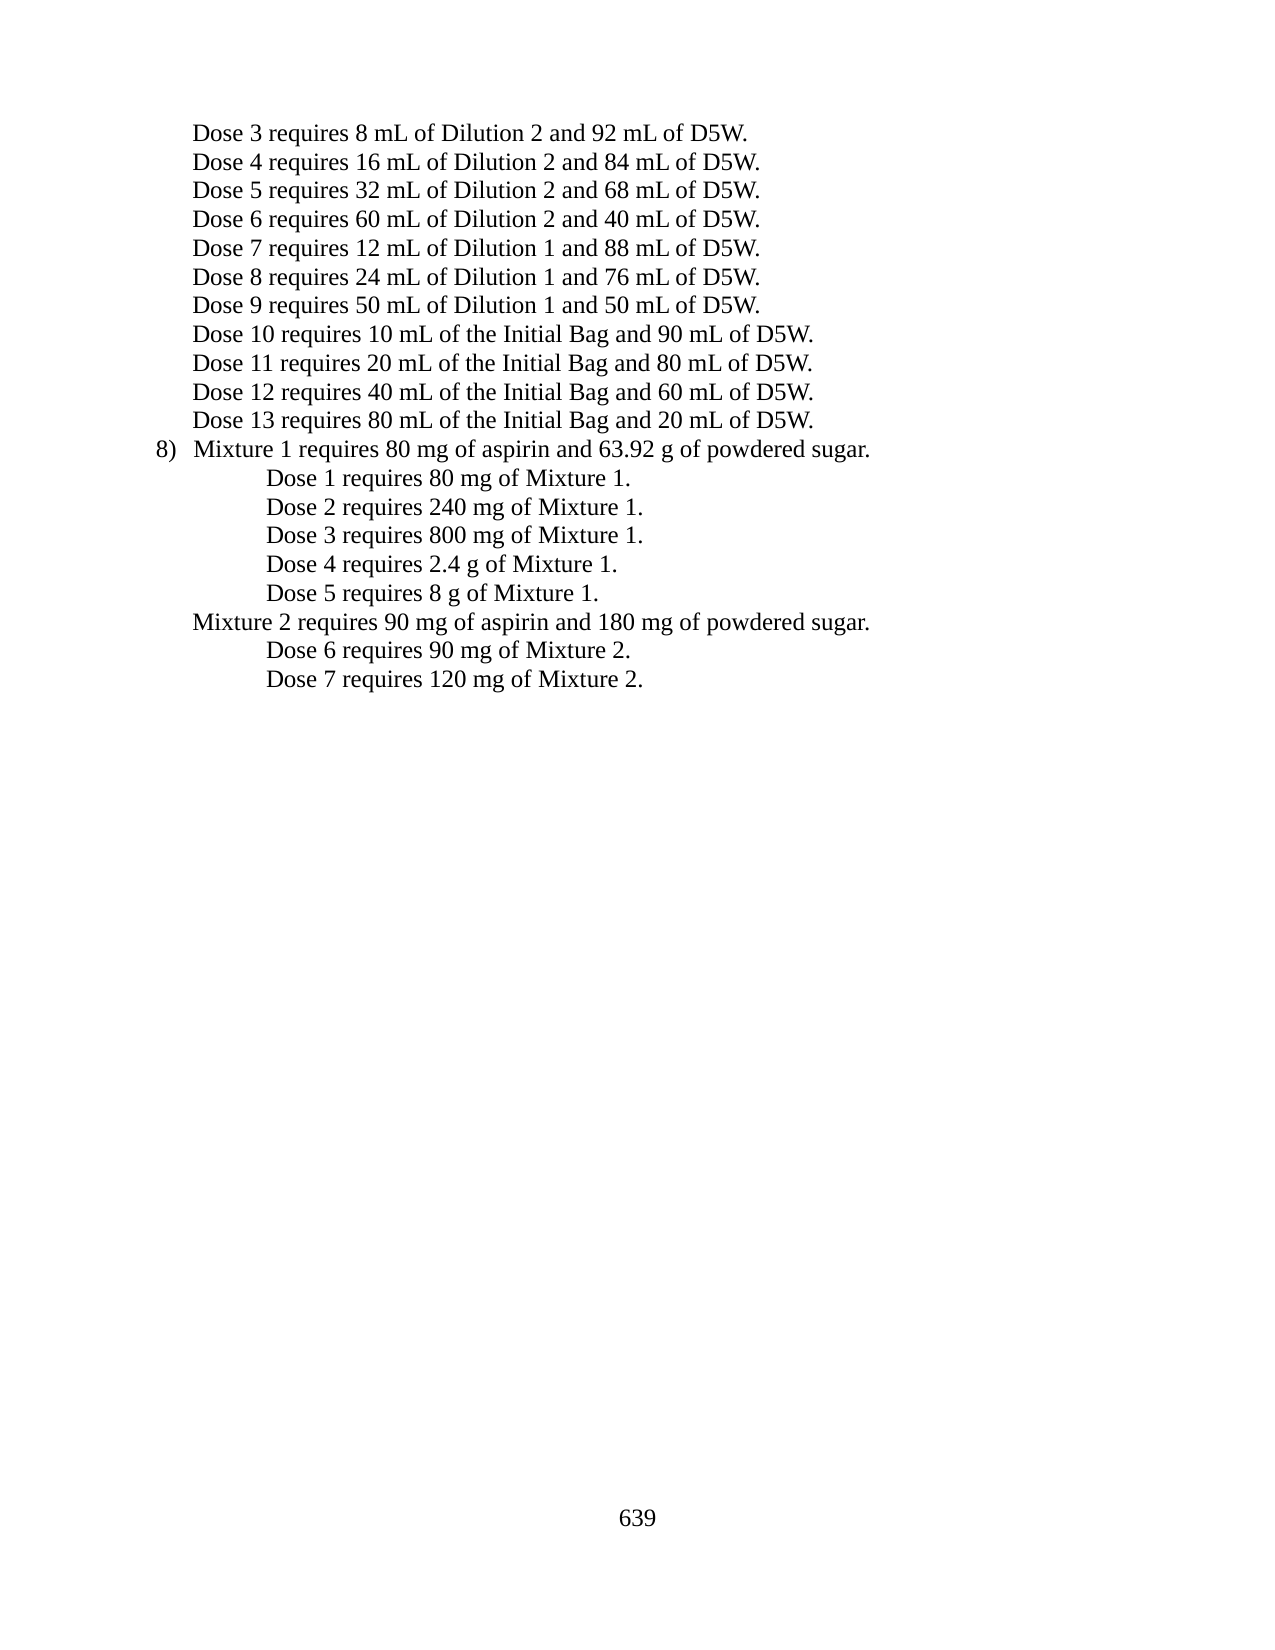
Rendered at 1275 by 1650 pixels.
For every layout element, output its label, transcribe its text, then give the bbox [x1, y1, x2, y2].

text Dose 4 requires 16 mL of Dilution 2 and 84 mL of D5W. [192, 147, 1157, 176]
text Dose 13 requires 80 mL of the Initial Bag and 20 mL of D5W. [192, 406, 1157, 434]
text Dose 7 requires 12 mL of Dilution 1 and 88 mL of D5W. [192, 233, 1157, 262]
list Mixture 2 requires 90 mg of aspirin and 180 mg of powdered sugar. [192, 607, 1157, 636]
list Dose 4 requires 2.4 g of Mixture 1. [266, 549, 1157, 578]
text Dose 5 requires 32 mL of Dilution 2 and 68 mL of D5W. [192, 176, 1157, 204]
text Dose 10 requires 10 mL of the Initial Bag and 90 mL of D5W. [192, 319, 1157, 348]
list Dose 2 requires 240 mg of Mixture 1. [228, 492, 1157, 521]
text Dose 3 requires 8 mL of Dilution 2 and 92 mL of D5W. [192, 118, 1157, 147]
list Dose 3 requires 800 mg of Mixture 1. [266, 521, 1157, 549]
text Dose 5 requires 8 g of Mixture 1. [266, 578, 1157, 607]
text Dose 12 requires 40 mL of the Initial Bag and 60 mL of D5W. [192, 377, 1157, 406]
text Dose 9 requires 50 mL of Dilution 1 and 50 mL of D5W. [192, 291, 1157, 319]
text Dose 8 requires 24 mL of Dilution 1 and 76 mL of D5W. [192, 262, 1157, 291]
list Dose 1 requires 80 mg of Mixture 1. [228, 463, 1157, 492]
list Mixture 1 requires 80 mg of aspirin and 63.92 g of powdered sugar. [156, 434, 1157, 463]
text Dose 11 requires 20 mL of the Initial Bag and 80 mL of D5W. [192, 348, 1157, 377]
text Dose 6 requires 90 mg of Mixture 2. [266, 636, 1157, 664]
text Dose 7 requires 120 mg of Mixture 2. [266, 664, 1157, 693]
text Dose 6 requires 60 mL of Dilution 2 and 40 mL of D5W. [192, 204, 1157, 233]
